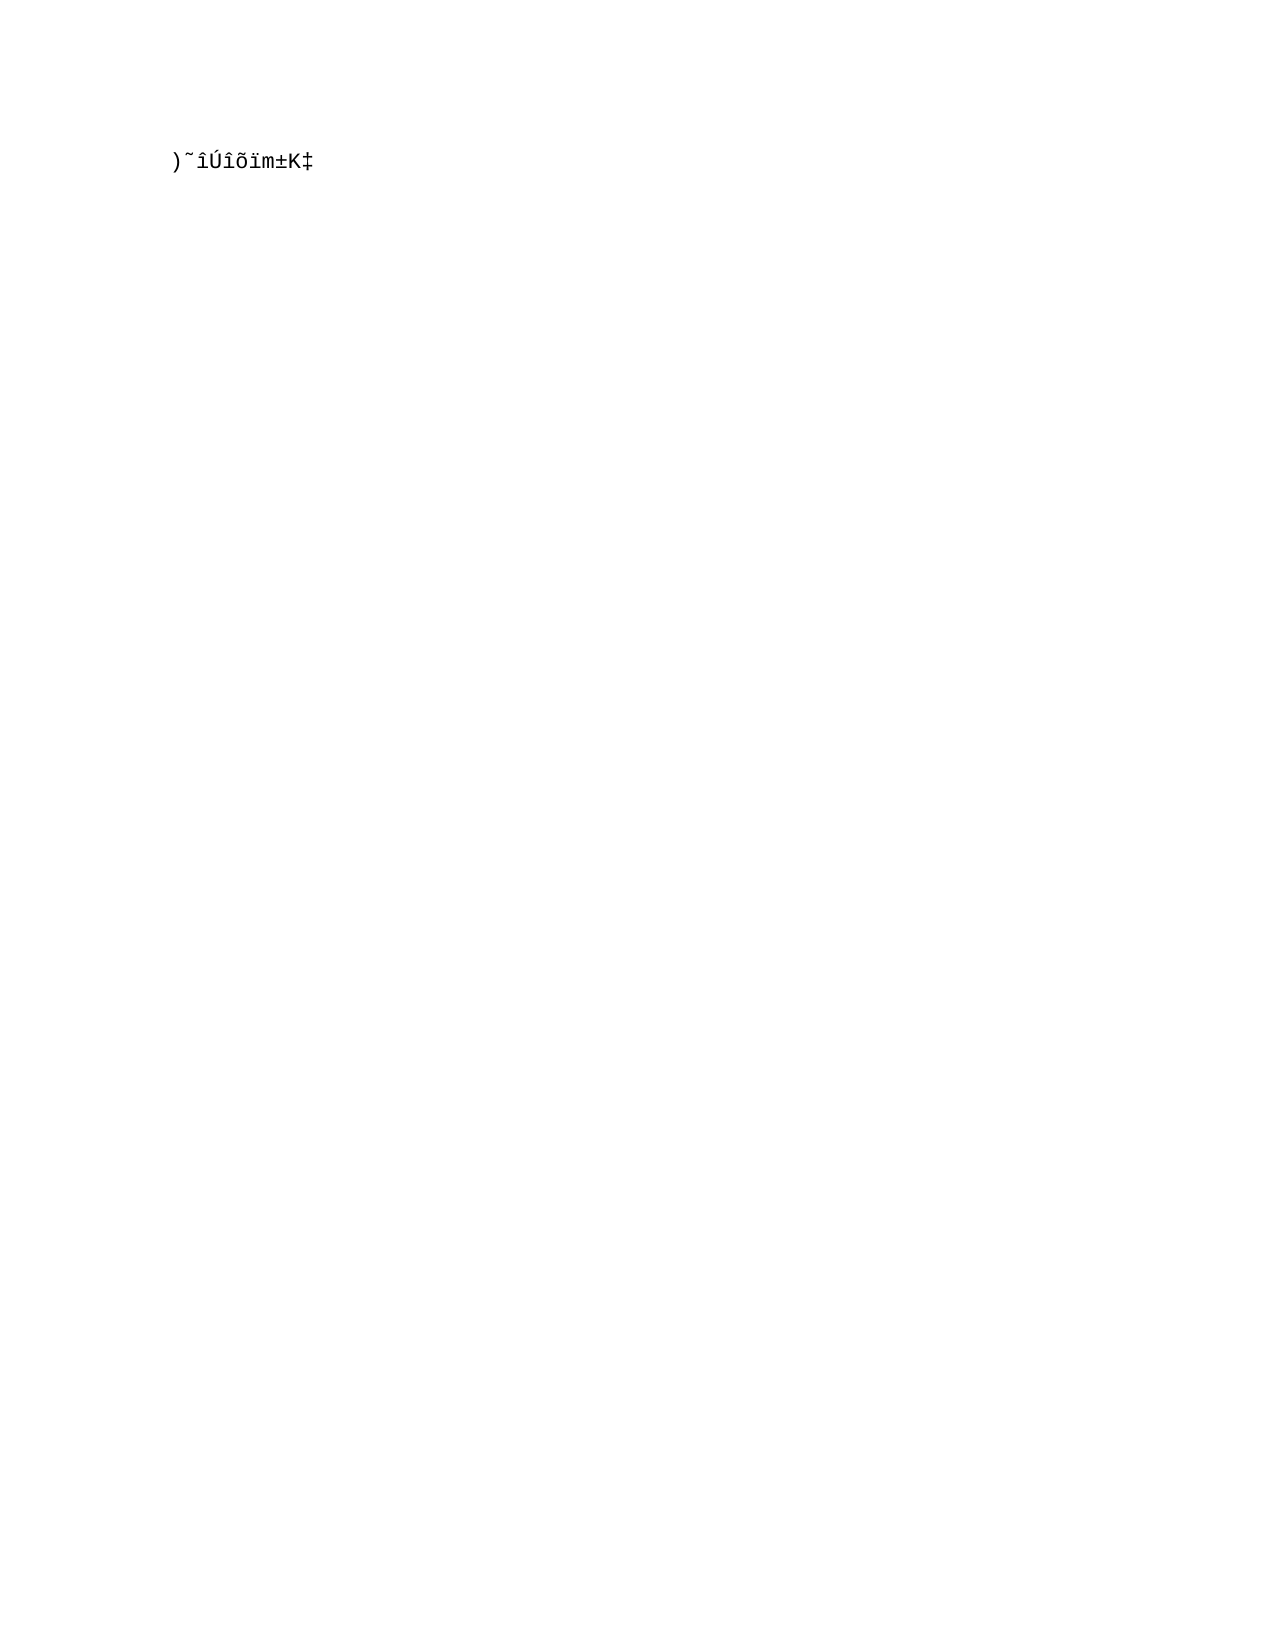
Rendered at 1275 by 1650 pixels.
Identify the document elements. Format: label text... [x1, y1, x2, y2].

text )˜îÚîõïm±K‡ [156, 150, 1118, 175]
